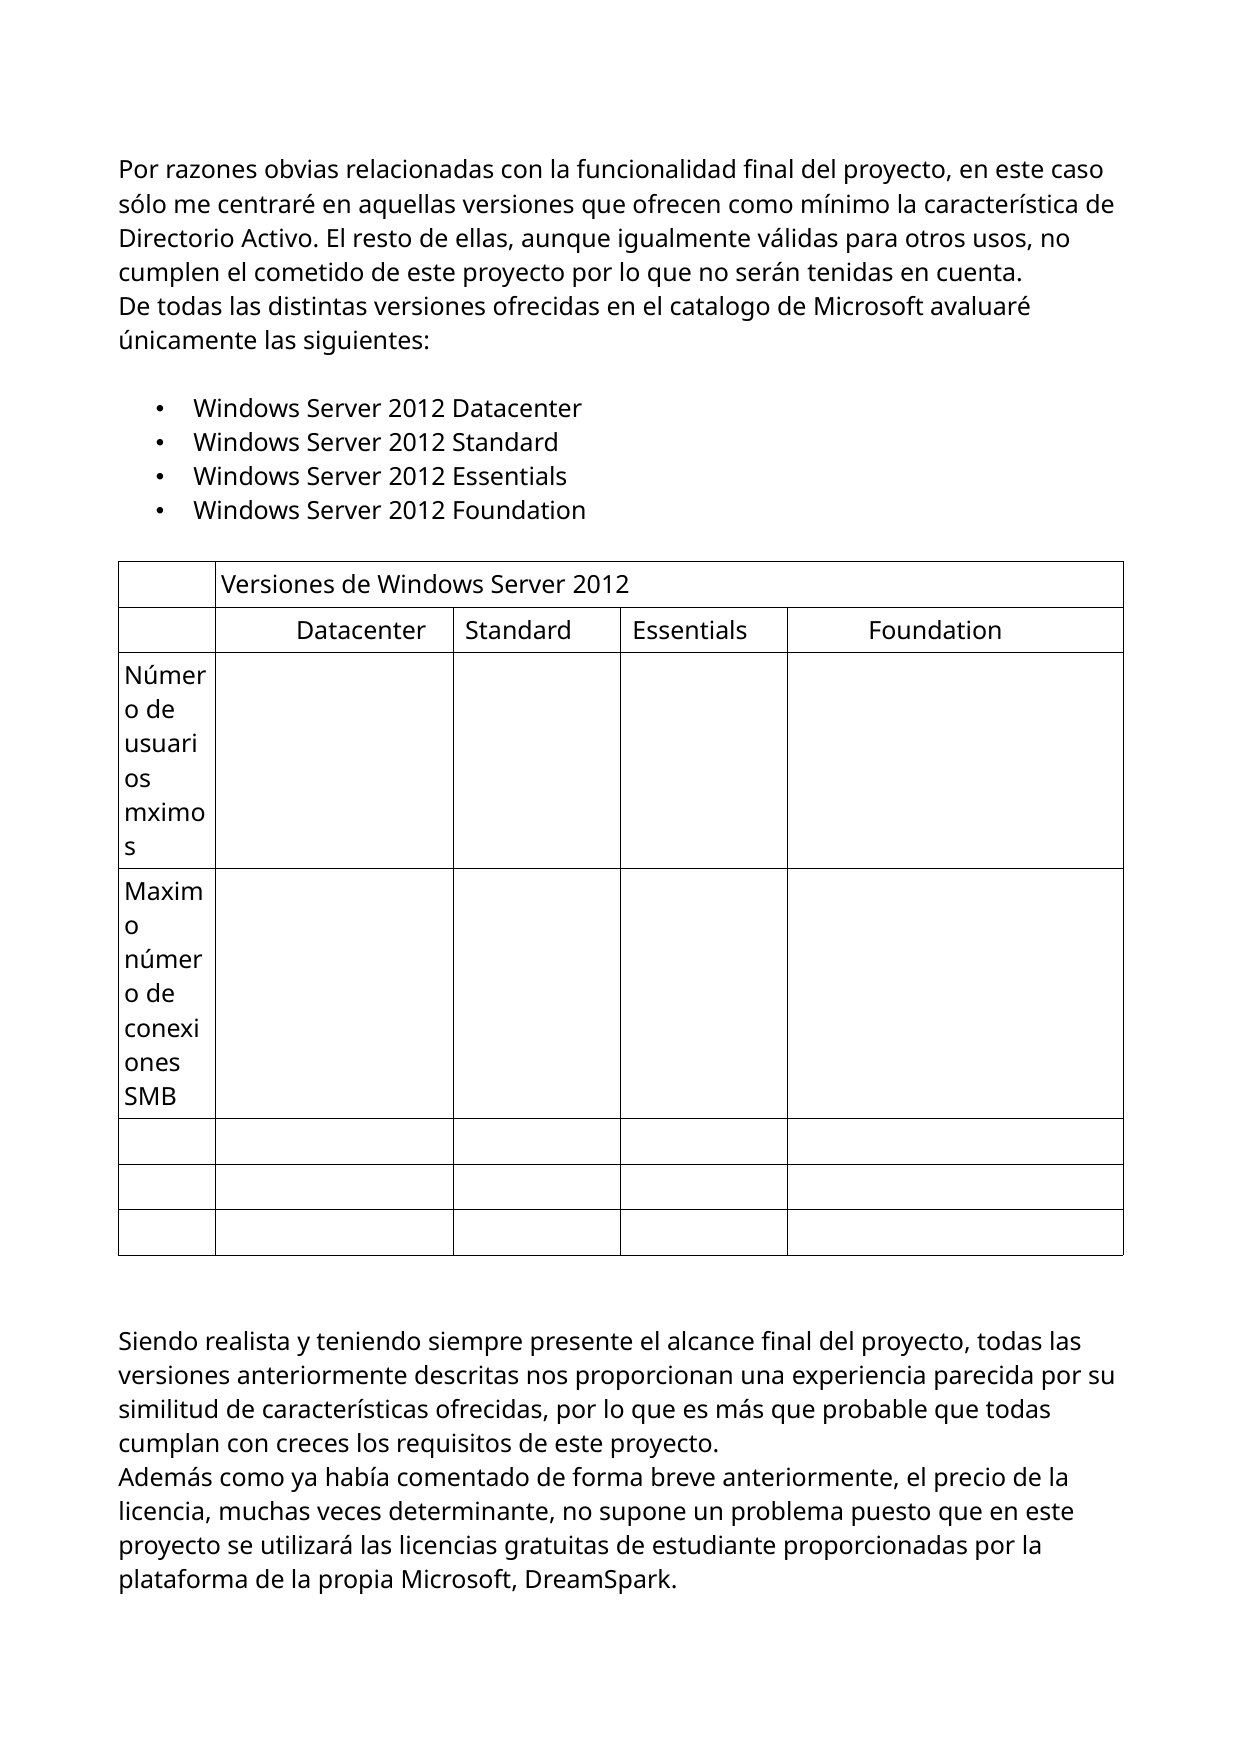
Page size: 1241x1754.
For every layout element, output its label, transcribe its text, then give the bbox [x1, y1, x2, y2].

table_cell [216, 653, 453, 868]
table_cell [621, 1165, 787, 1209]
table_cell [621, 1210, 787, 1255]
table_cell [621, 653, 787, 868]
table_cell [621, 1119, 787, 1164]
table_cell [119, 608, 215, 652]
text De todas las distintas versiones ofrecidas en el catalogo de Microsoft avaluaré únicamente las siguientes: [118, 288, 1122, 357]
table_cell Datacenter [216, 608, 453, 652]
table_cell [788, 869, 1123, 1118]
table_cell Standard [454, 608, 620, 652]
text Además como ya había comentado de forma breve anteriormente, el precio de la licencia, muchas veces determinante, no supone un problema puesto que en este proyecto se utilizará las licencias gratuitas de estudiante proporcionadas por la plataforma de la propia Microsoft, DreamSpark. [118, 1459, 1122, 1596]
table_cell [788, 653, 1123, 868]
list Windows Server 2012 Essentials [156, 459, 1122, 493]
table_cell [119, 1165, 215, 1209]
list Windows Server 2012 Foundation [156, 493, 1122, 527]
table_cell [216, 869, 453, 1118]
table_header Versiones de Windows Server 2012 [216, 562, 1123, 607]
table_header [119, 562, 215, 607]
table_cell [216, 1165, 453, 1209]
table_cell [788, 1119, 1123, 1164]
table_cell [454, 1210, 620, 1255]
table_cell Número de usuarios mximos [119, 653, 215, 868]
table_cell [621, 869, 787, 1118]
text Siendo realista y teniendo siempre presente el alcance final del proyecto, todas las versiones anteriormente descritas nos proporcionan una experiencia parecida por su similitud de características ofrecidas, por lo que es más que probable que todas cumplan con creces los requisitos de este proyecto. [118, 1323, 1122, 1459]
table_cell Maximo número de conexiones SMB [119, 869, 215, 1118]
table_cell [454, 869, 620, 1118]
table_cell Essentials [621, 608, 787, 652]
text Por razones obvias relacionadas con la funcionalidad final del proyecto, en este caso sólo me centraré en aquellas versiones que ofrecen como mínimo la característica de Directorio Activo. El resto de ellas, aunque igualmente válidas para otros usos, no cumplen el cometido de este proyecto por lo que no serán tenidas en cuenta. [118, 152, 1122, 288]
table_cell [119, 1119, 215, 1164]
table_cell [119, 1210, 215, 1255]
list Windows Server 2012 Datacenter [156, 391, 1122, 425]
table_cell [216, 1119, 453, 1164]
table_cell Foundation [788, 608, 1123, 652]
table_cell [454, 653, 620, 868]
list Windows Server 2012 Standard [156, 425, 1122, 459]
table_cell [216, 1210, 453, 1255]
table_cell [454, 1165, 620, 1209]
table_cell [454, 1119, 620, 1164]
table_cell [788, 1165, 1123, 1209]
table_cell [788, 1210, 1123, 1255]
